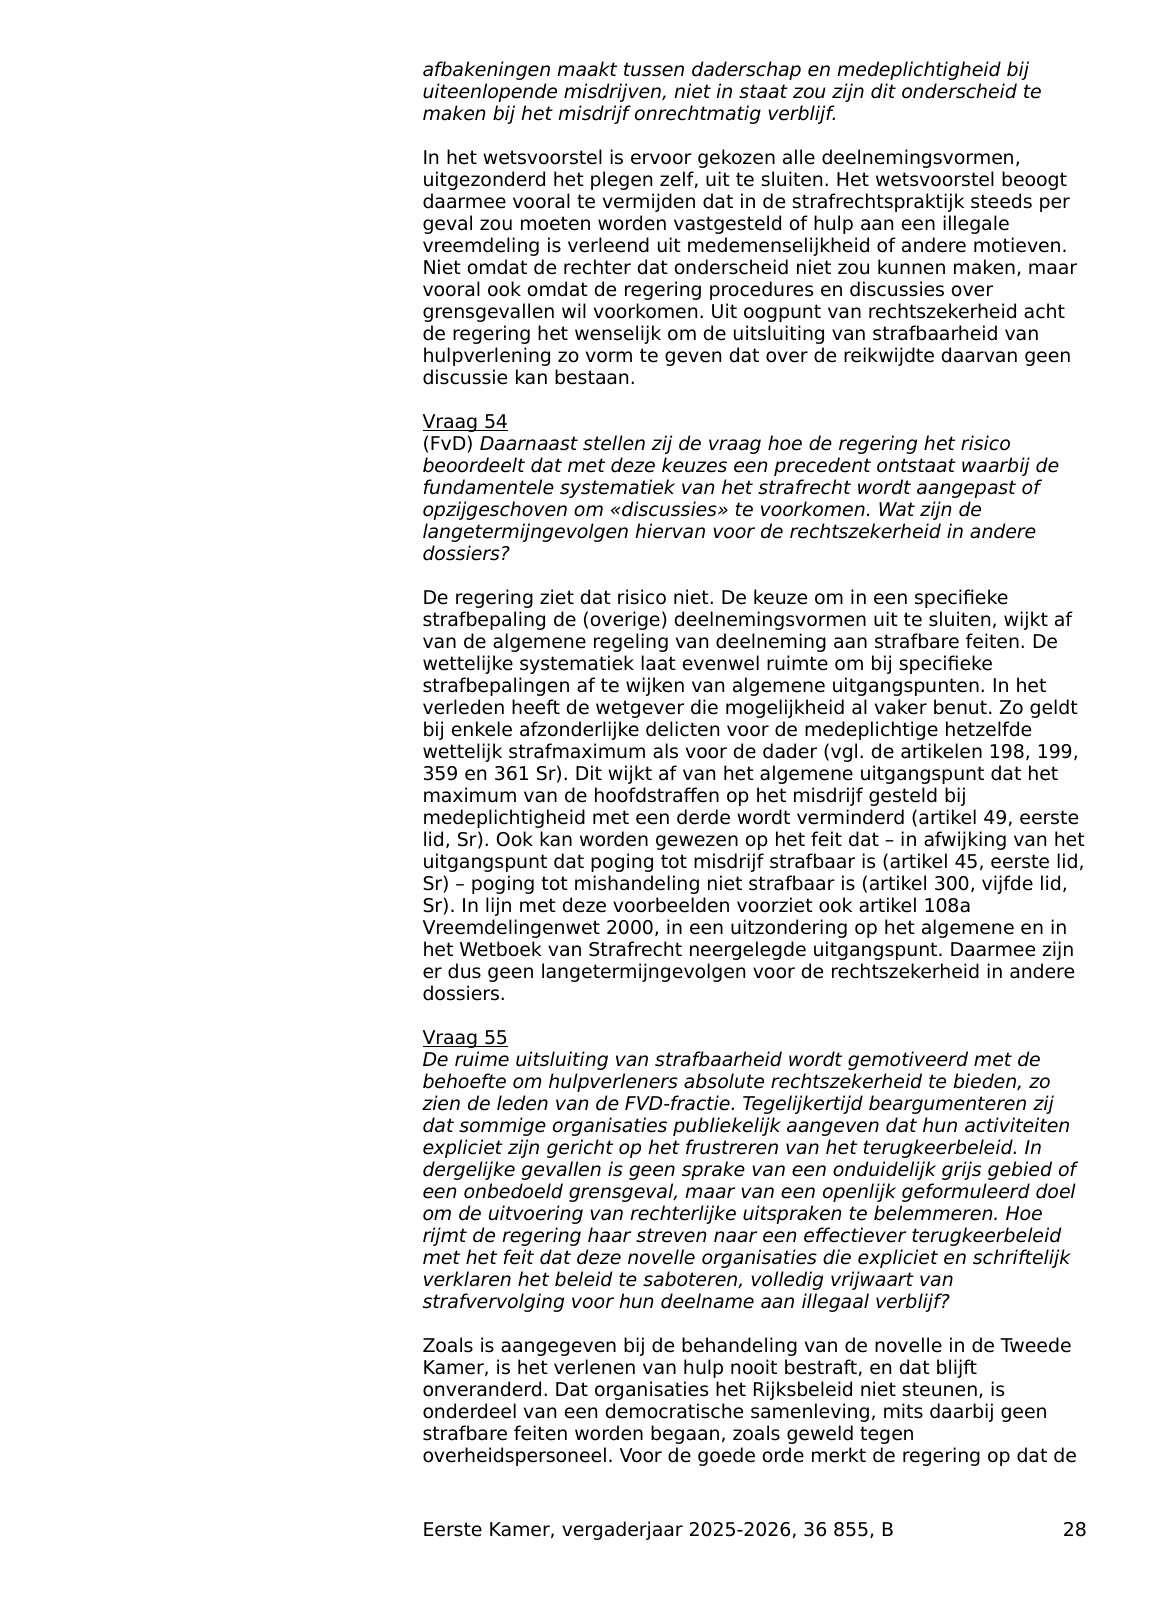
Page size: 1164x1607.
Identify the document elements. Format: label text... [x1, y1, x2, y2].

text In het wetsvoorstel is ervoor gekozen alle deelnemingsvormen, uitgezonderd het plegen zelf, uit te sluiten. Het wetsvoorstel beoogt daarmee vooral te vermijden dat in de strafrechtspraktijk steeds per geval zou moeten worden vastgesteld of hulp aan een illegale vreemdeling is verleend uit medemenselijkheid of andere motieven. Niet omdat de rechter dat onderscheid niet zou kunnen maken, maar vooral ook omdat de regering procedures en discussies over grensgevallen wil voorkomen. Uit oogpunt van rechtszekerheid acht de regering het wenselijk om de uitsluiting van strafbaarheid van hulpverlening zo vorm te geven dat over de reikwijdte daarvan geen discussie kan bestaan. [422, 147, 1087, 389]
text De regering ziet dat risico niet. De keuze om in een specifieke strafbepaling de (overige) deelnemingsvormen uit te sluiten, wijkt af van de algemene regeling van deelneming aan strafbare feiten. De wettelijke systematiek laat evenwel ruimte om bij specifieke strafbepalingen af te wijken van algemene uitgangspunten. In het verleden heeft de wetgever die mogelijkheid al vaker benut. Zo geldt bij enkele afzonderlijke delicten voor de medeplichtige hetzelfde wettelijk strafmaximum als voor de dader (vgl. de artikelen 198, 199, 359 en 361 Sr). Dit wijkt af van het algemene uitgangspunt dat het maximum van de hoofdstraffen op het misdrijf gesteld bij medeplichtigheid met een derde wordt verminderd (artikel 49, eerste lid, Sr). Ook kan worden gewezen op het feit dat – in afwijking van het uitgangspunt dat poging tot misdrijf strafbaar is (artikel 45, eerste lid, Sr) – poging tot mishandeling niet strafbaar is (artikel 300, vijfde lid, Sr). In lijn met deze voorbeelden voorziet ook artikel 108a Vreemdelingenwet 2000, in een uitzondering op het algemene en in het Wetboek van Strafrecht neergelegde uitgangspunt. Daarmee zijn er dus geen langetermijngevolgen voor de rechtszekerheid in andere dossiers. [422, 587, 1087, 1005]
text afbakeningen maakt tussen daderschap en medeplichtigheid bij uiteenlopende misdrijven, niet in staat zou zijn dit onderscheid te maken bij het misdrijf onrechtmatig verblijf. [422, 59, 1087, 125]
text (FvD) Daarnaast stellen zij de vraag hoe de regering het risico beoordeelt dat met deze keuzes een precedent ontstaat waarbij de fundamentele systematiek van het strafrecht wordt aangepast of opzijgeschoven om «discussies» te voorkomen. Wat zijn de langetermijngevolgen hiervan voor de rechtszekerheid in andere dossiers? [422, 433, 1087, 565]
text Vraag 55 [422, 1027, 1087, 1049]
text Vraag 54 [422, 411, 1087, 433]
text Zoals is aangegeven bij de behandeling van de novelle in de Tweede Kamer, is het verlenen van hulp nooit bestraft, en dat blijft onveranderd. Dat organisaties het Rijksbeleid niet steunen, is onderdeel van een democratische samenleving, mits daarbij geen strafbare feiten worden begaan, zoals geweld tegen overheidspersoneel. Voor de goede orde merkt de regering op dat de [422, 1335, 1087, 1467]
text De ruime uitsluiting van strafbaarheid wordt gemotiveerd met de behoefte om hulpverleners absolute rechtszekerheid te bieden, zo zien de leden van de FVD-fractie. Tegelijkertijd beargumenteren zij dat sommige organisaties publiekelijk aangeven dat hun activiteiten expliciet zijn gericht op het frustreren van het terugkeerbeleid. In dergelijke gevallen is geen sprake van een onduidelijk grijs gebied of een onbedoeld grensgeval, maar van een openlijk geformuleerd doel om de uitvoering van rechterlijke uitspraken te belemmeren. Hoe rijmt de regering haar streven naar een effectiever terugkeerbeleid met het feit dat deze novelle organisaties die expliciet en schriftelijk verklaren het beleid te saboteren, volledig vrijwaart van strafvervolging voor hun deelname aan illegaal verblijf? [422, 1049, 1087, 1313]
